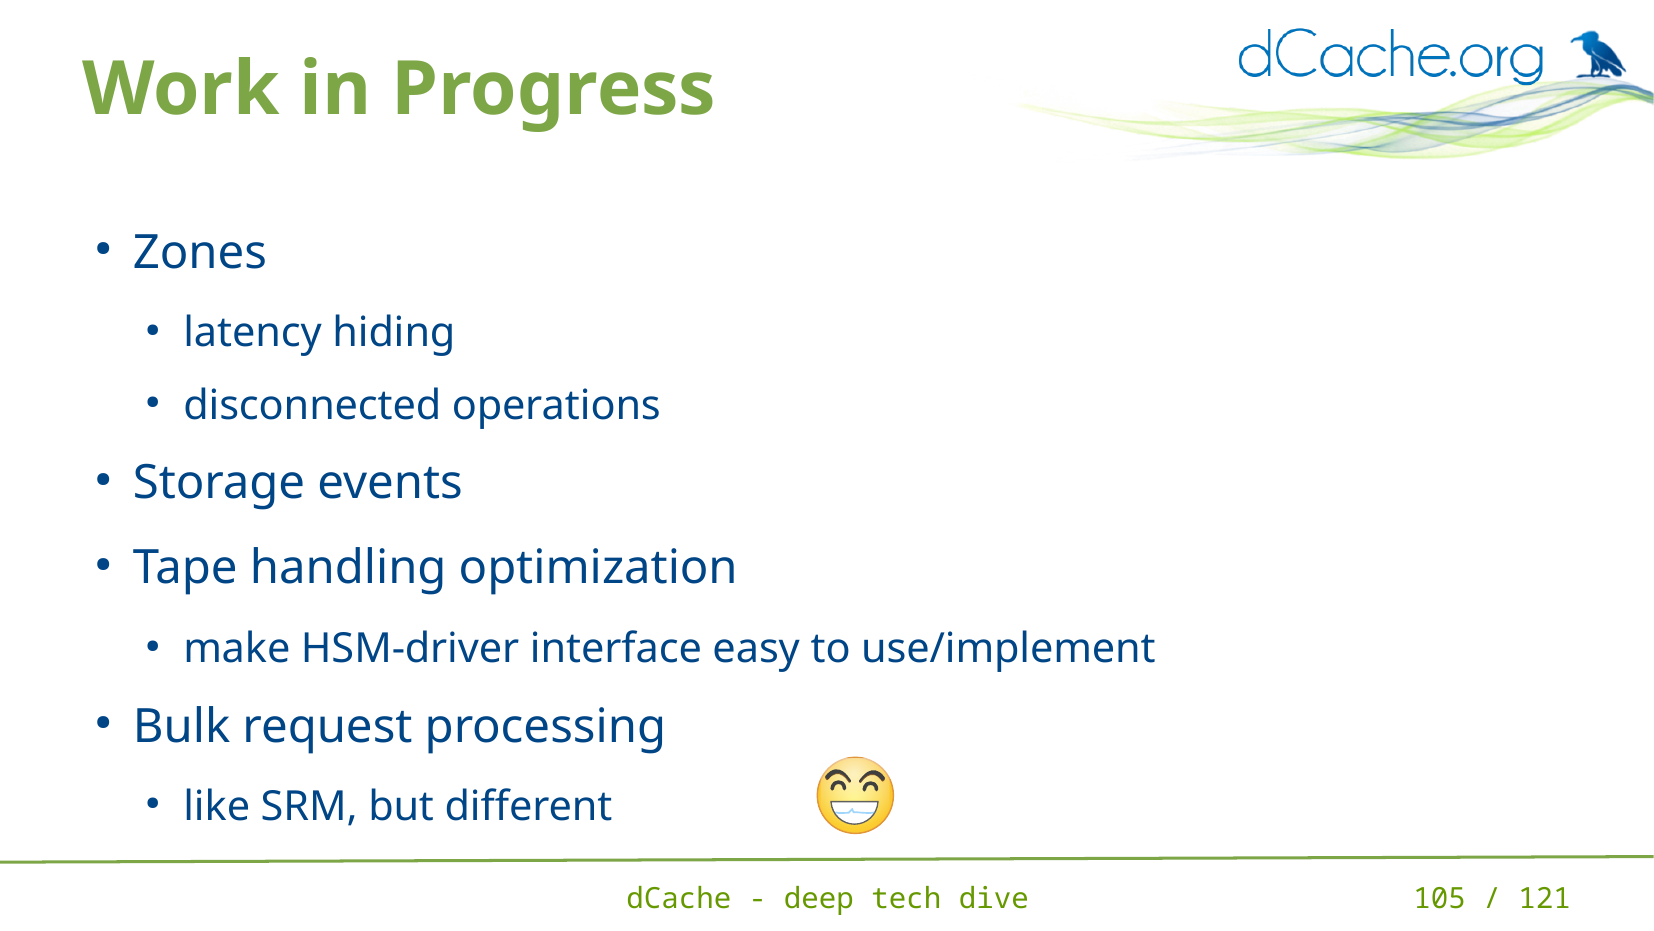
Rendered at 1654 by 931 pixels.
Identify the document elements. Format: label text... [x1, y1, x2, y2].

picture [810, 750, 901, 841]
list Zones latency hiding disconnected operations Storage events Tape handling optimization make HSM-driver interface easy to use/implement Bulk request processing like SRM, but different [82, 217, 1571, 839]
title Work in Progress [82, 40, 1605, 131]
picture [956, 16, 1654, 169]
